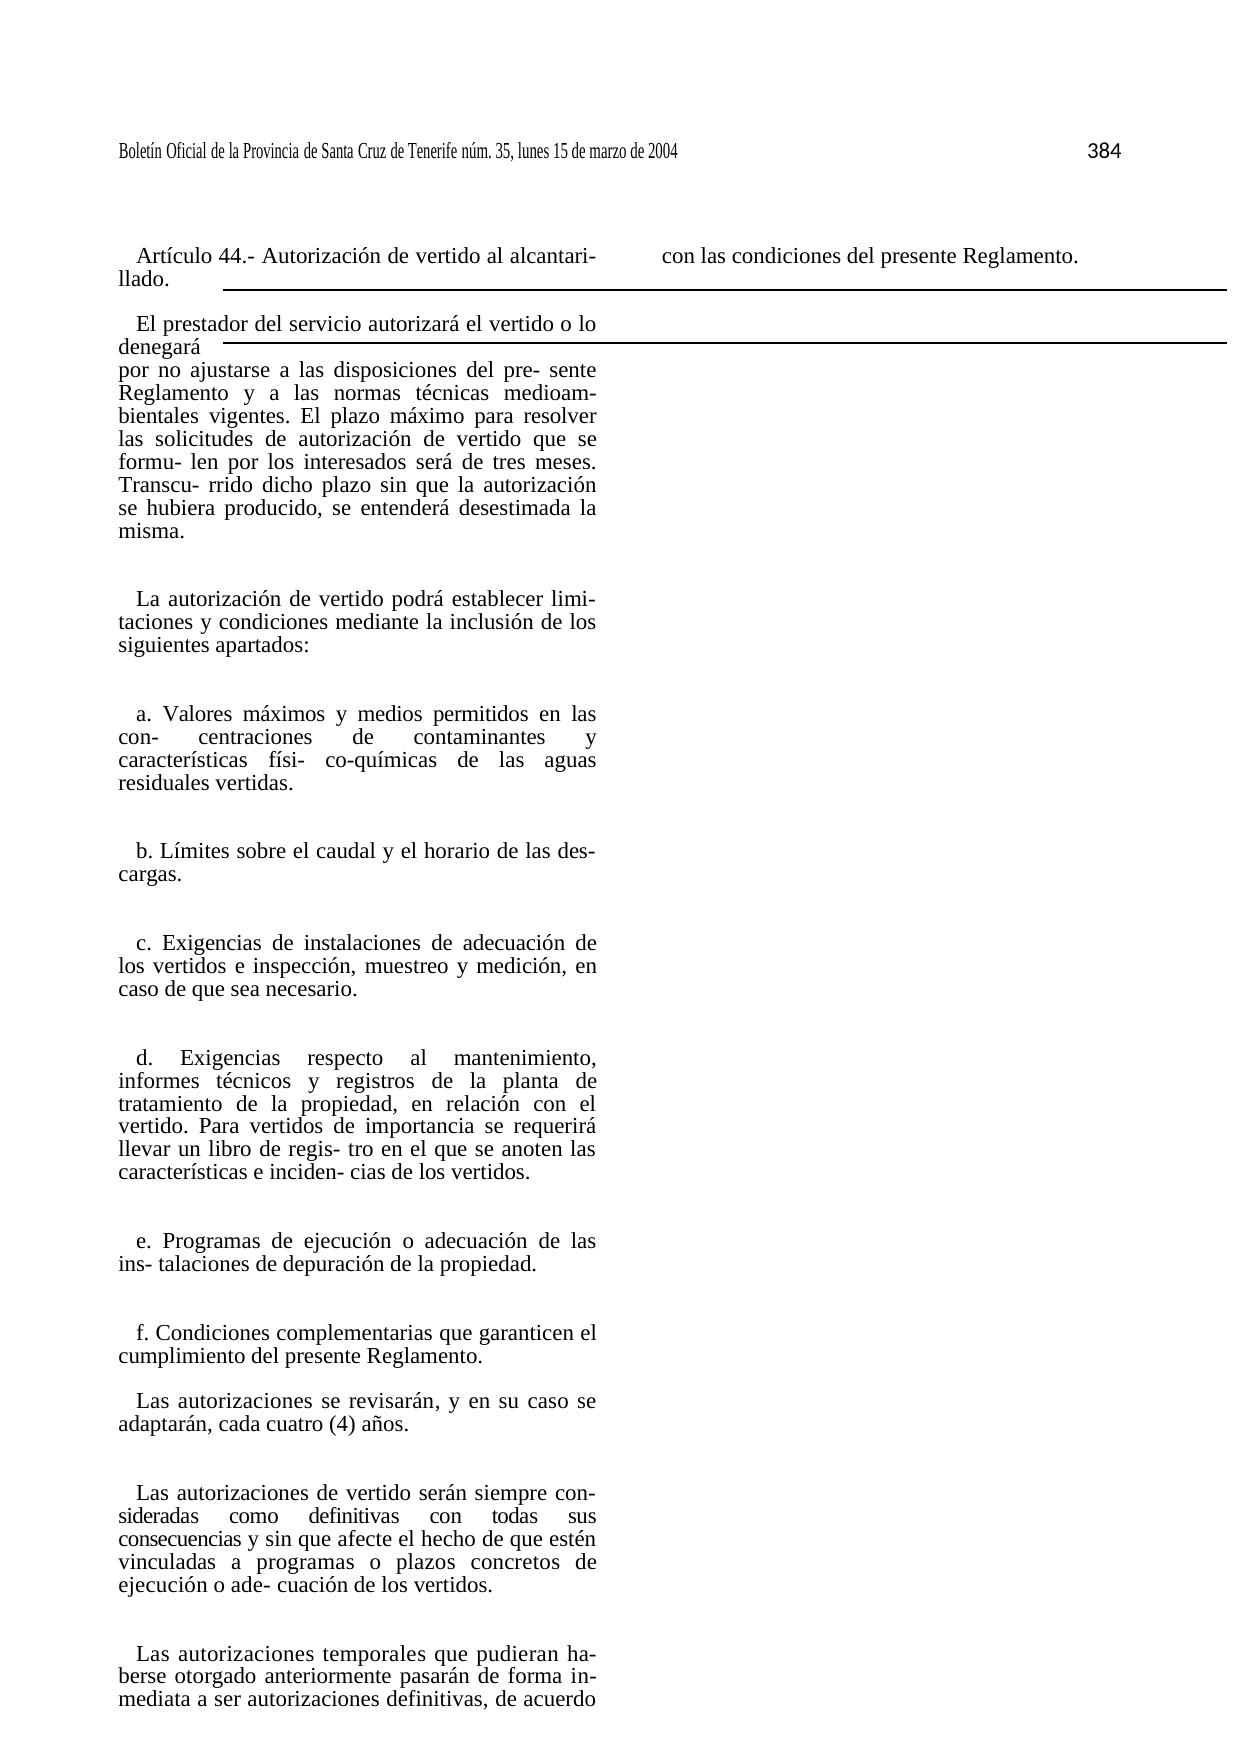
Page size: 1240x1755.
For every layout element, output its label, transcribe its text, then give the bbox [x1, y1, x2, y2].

text con las condiciones del presente Reglamento. [662, 245, 1141, 268]
text c. Exigencias de instalaciones de adecuación de los vertidos e inspección, muestreo y medición, en caso de que sea necesario. [118, 932, 597, 1001]
text a. Valores máximos y medios permitidos en las con- centraciones de contaminantes y características físi- co-químicas de las aguas residuales vertidas. [118, 703, 597, 795]
text Artículo 44.- Autorización de vertido al alcantari- llado. [118, 245, 597, 291]
text Las autorizaciones temporales que pudieran ha- berse otorgado anteriormente pasarán de forma in- mediata a ser autorizaciones definitivas, de acuerdo [118, 1643, 597, 1711]
text d. Exigencias respecto al mantenimiento, informes técnicos y registros de la planta de tratamiento de la propiedad, en relación con el vertido. Para vertidos de importancia se requerirá llevar un libro de regis- tro en el que se anoten las características e inciden- cias de los vertidos. [118, 1047, 597, 1184]
text f. Condiciones complementarias que garanticen el cumplimiento del presente Reglamento. [118, 1322, 597, 1368]
text Las autorizaciones de vertido serán siempre con- sideradas como definitivas con todas sus consecuencias y sin que afecte el hecho de que estén vinculadas a programas o plazos concretos de ejecución o ade- cuación de los vertidos. [118, 1482, 597, 1597]
text e. Programas de ejecución o adecuación de las ins- talaciones de depuración de la propiedad. [118, 1230, 597, 1276]
text El prestador del servicio autorizará el vertido o lo denegará por no ajustarse a las disposiciones del pre- sente Reglamento y a las normas técnicas medioam- bientales vigentes. El plazo máximo para resolver las solicitudes de autorización de vertido que se formu- len por los interesados será de tres meses. Transcu- rrido dicho plazo sin que la autorización se hubiera producido, se entenderá desestimada la misma. [118, 313, 597, 543]
text b. Límites sobre el caudal y el horario de las des- cargas. [118, 841, 597, 886]
text Las autorizaciones se revisarán, y en su caso se adaptarán, cada cuatro (4) años. [118, 1391, 597, 1436]
text La autorización de vertido podrá establecer limi- taciones y condiciones mediante la inclusión de los siguientes apartados: [118, 588, 597, 657]
